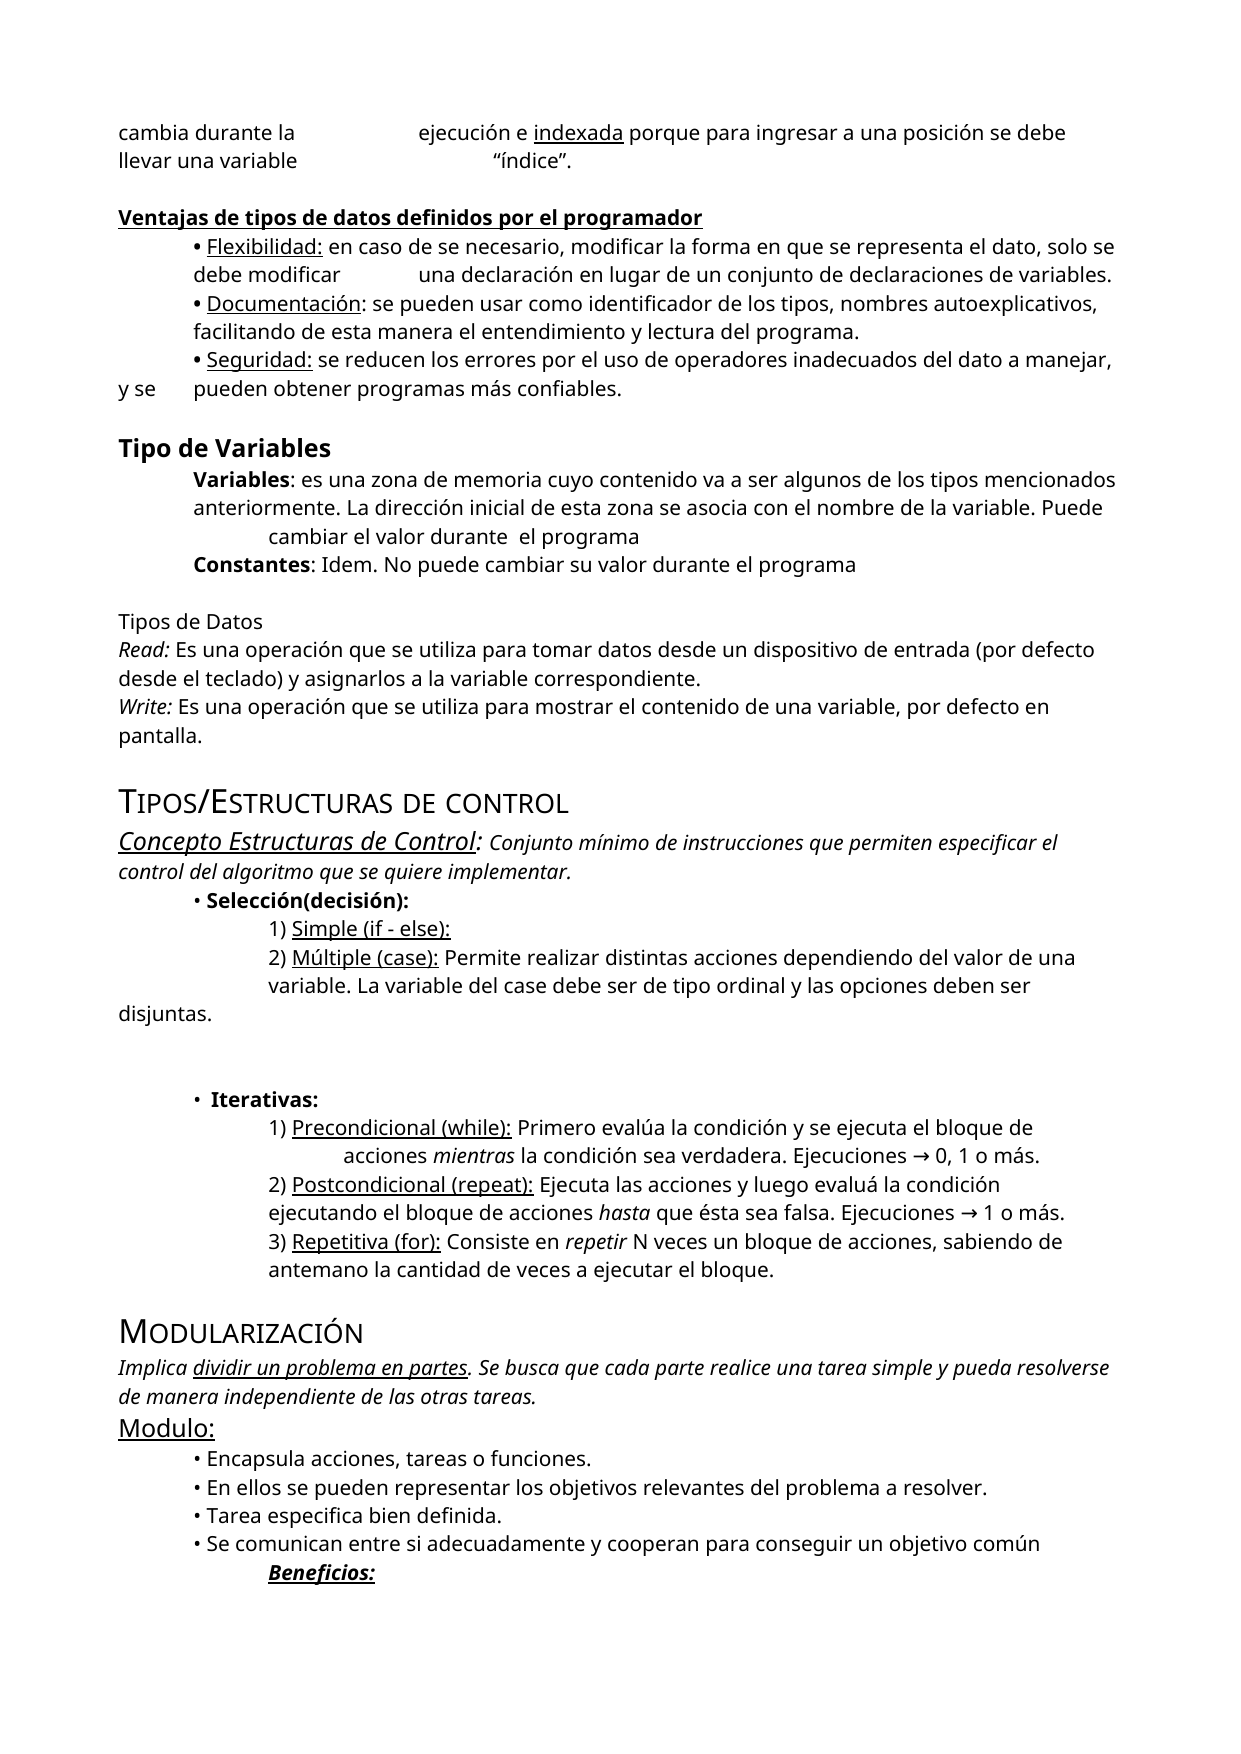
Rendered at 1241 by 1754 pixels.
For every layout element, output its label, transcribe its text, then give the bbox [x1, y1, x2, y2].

text cambia durante la ejecución e indexada porque para ingresar a una posición se debe llevar una variable “índice”. [118, 118, 1122, 175]
text Tipos/Estructuras de control [118, 778, 1122, 823]
text Variables: es una zona de memoria cuyo contenido va a ser algunos de los tipos mencionados anteriormente. La dirección inicial de esta zona se asocia con el nombre de la variable. Puede cambiar el valor durante el programa [118, 465, 1122, 550]
text Constantes: Idem. No puede cambiar su valor durante el programa [118, 550, 1122, 579]
text Modulo: [118, 1410, 1122, 1444]
text • Seguridad: se reducen los errores por el uso de operadores inadecuados del dato a manejar, y se pueden obtener programas más confiables. [118, 346, 1122, 402]
text 1) Precondicional (while): Primero evalúa la condición y se ejecuta el bloque de acciones mientras la condición sea verdadera. Ejecuciones → 0, 1 o más. [118, 1113, 1122, 1170]
text 1) Simple (if - else): [118, 914, 1122, 943]
text 3) Repetitiva (for): Consiste en repetir N veces un bloque de acciones, sabiendo de antemano la cantidad de veces a ejecutar el bloque. [118, 1227, 1122, 1284]
text 2) Múltiple (case): Permite realizar distintas acciones dependiendo del valor de una variable. La variable del case debe ser de tipo ordinal y las opciones deben ser disjuntas. [118, 943, 1122, 1028]
text Tipos de Datos [118, 607, 1122, 636]
text • En ellos se pueden representar los objetivos relevantes del problema a resolver. [118, 1473, 1122, 1501]
text • Flexibilidad: en caso de se necesario, modificar la forma en que se representa el dato, solo se debe modificar una declaración en lugar de un conjunto de declaraciones de variables. [118, 232, 1122, 289]
text • Iterativas: [118, 1085, 1122, 1113]
text • Encapsula acciones, tareas o funciones. [118, 1444, 1122, 1473]
text • Documentación: se pueden usar como identificador de los tipos, nombres autoexplicativos, facilitando de esta manera el entendimiento y lectura del programa. [118, 289, 1122, 346]
text • Se comunican entre si adecuadamente y cooperan para conseguir un objetivo común [118, 1529, 1122, 1558]
text Implica dividir un problema en partes. Se busca que cada parte realice una tarea simple y pueda resolverse de manera independiente de las otras tareas. [118, 1353, 1122, 1410]
text Write: Es una operación que se utiliza para mostrar el contenido de una variable, por defecto en pantalla. [118, 692, 1122, 749]
text • Selección(decisión): [118, 886, 1122, 914]
text Beneficios: [118, 1558, 1122, 1586]
text Read: Es una operación que se utiliza para tomar datos desde un dispositivo de entrada (por defecto desde el teclado) y asignarlos a la variable correspondiente. [118, 636, 1122, 692]
text Tipo de Variables [118, 431, 1122, 465]
text • Tarea especifica bien definida. [118, 1501, 1122, 1529]
text Concepto Estructuras de Control: Conjunto mínimo de instrucciones que permiten especificar el control del algoritmo que se quiere implementar. [118, 823, 1122, 886]
text 2) Postcondicional (repeat): Ejecuta las acciones y luego evaluá la condición ejecutando el bloque de acciones hasta que ésta sea falsa. Ejecuciones → 1 o más. [118, 1170, 1122, 1227]
text Modularización [118, 1308, 1122, 1353]
text Ventajas de tipos de datos definidos por el programador [118, 203, 1122, 232]
